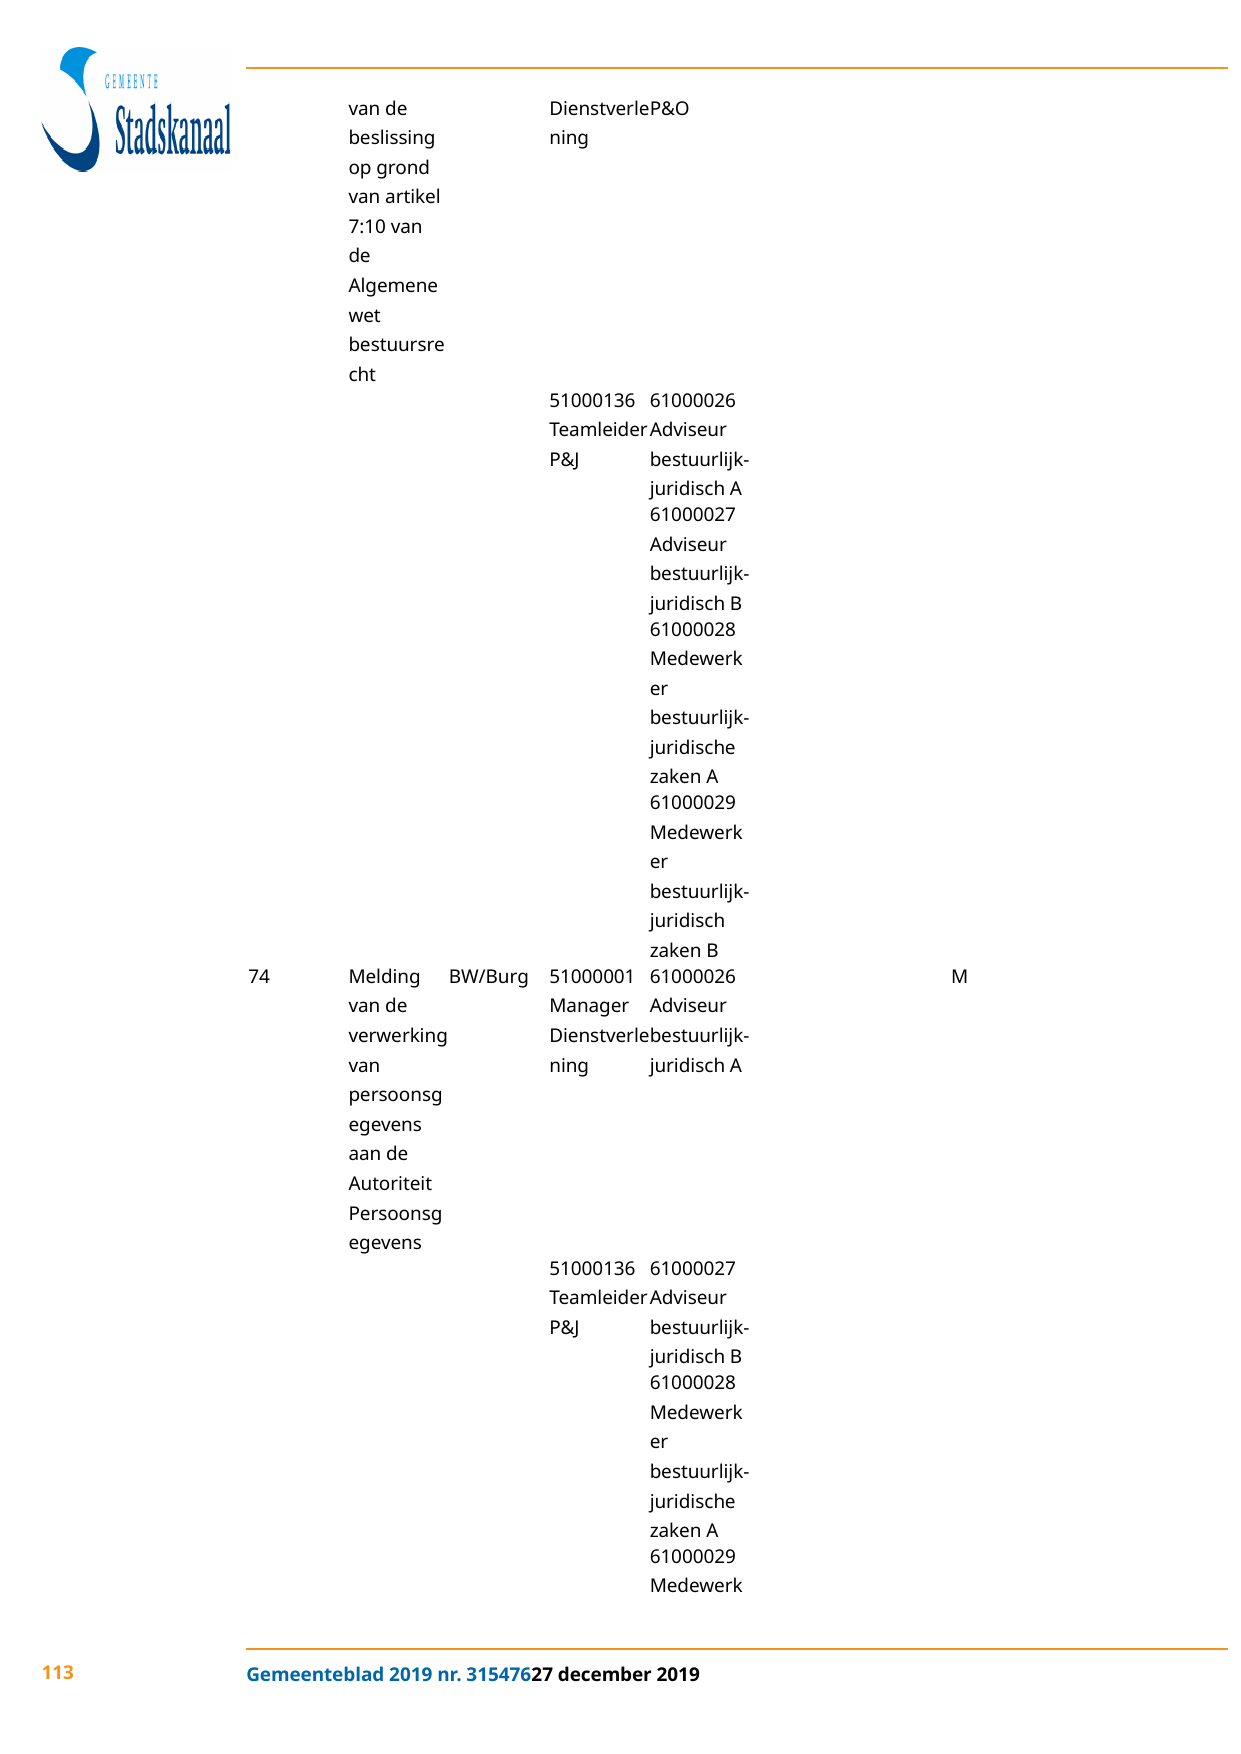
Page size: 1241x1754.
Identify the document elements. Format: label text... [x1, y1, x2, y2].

table_cell [348, 789, 449, 963]
table_cell [750, 387, 850, 501]
table_cell [248, 387, 348, 501]
table_cell [248, 616, 348, 789]
table_cell 61000028 Medewerker bestuurlijk-juridische zaken A [650, 616, 750, 789]
table_cell [449, 1370, 549, 1543]
table_cell [1051, 1543, 1152, 1598]
table_cell [248, 1543, 348, 1598]
table_cell [850, 1255, 951, 1369]
table_cell P&O [650, 95, 750, 387]
table_cell [549, 1370, 649, 1543]
table_cell [951, 501, 1051, 616]
table_cell [1051, 95, 1152, 387]
table_cell 51000136 Teamleider P&J [549, 387, 649, 501]
table_cell 61000027 Adviseur bestuurlijk-juridisch B [650, 1255, 750, 1369]
table_cell [348, 1543, 449, 1598]
table_cell [750, 1543, 850, 1598]
table_cell [850, 1370, 951, 1543]
table_cell [348, 501, 449, 616]
table_cell [750, 95, 850, 387]
table_cell [850, 95, 951, 387]
table_cell Melding van de verwerking van persoonsgegevens aan de Autoriteit Persoonsgegevens [348, 963, 449, 1255]
table_cell 74 [248, 963, 348, 1255]
table_cell [449, 501, 549, 616]
table_cell [951, 789, 1051, 963]
table_cell 51000001 Manager Dienstverlening [549, 963, 649, 1255]
table_cell [348, 387, 449, 501]
table_cell [449, 95, 549, 387]
table_cell [850, 616, 951, 789]
table_cell [1051, 963, 1152, 1255]
table_cell 61000026 Adviseur bestuurlijk-juridisch A [650, 387, 750, 501]
table_cell [750, 616, 850, 789]
table_cell [750, 1370, 850, 1543]
table_cell [1051, 1255, 1152, 1369]
table_cell [348, 1255, 449, 1369]
table_cell 61000029 Medewerk [650, 1543, 750, 1598]
table_cell [750, 789, 850, 963]
table_cell [248, 789, 348, 963]
table_cell [248, 1255, 348, 1369]
table_cell [449, 1255, 549, 1369]
table_cell 51000136 Teamleider P&J [549, 1255, 649, 1369]
table_cell [1051, 501, 1152, 616]
table_cell [951, 616, 1051, 789]
table_cell [549, 616, 649, 789]
table_cell 61000026 Adviseur bestuurlijk-juridisch A [650, 963, 750, 1255]
table_cell [248, 1370, 348, 1543]
table_cell [449, 387, 549, 501]
table_cell 61000027 Adviseur bestuurlijk-juridisch B [650, 501, 750, 616]
table_cell [449, 789, 549, 963]
table_cell [850, 963, 951, 1255]
table_cell [1051, 1370, 1152, 1543]
table_cell [248, 95, 348, 387]
table_cell [750, 501, 850, 616]
table_cell [750, 1255, 850, 1369]
table_cell [850, 1543, 951, 1598]
table_cell [951, 95, 1051, 387]
table_cell [549, 1543, 649, 1598]
table_cell [449, 616, 549, 789]
table_cell van de beslissing op grond van artikel 7:10 van de Algemene wet bestuursrecht [348, 95, 449, 387]
table_cell [549, 501, 649, 616]
table_cell [951, 1255, 1051, 1369]
table_cell M [951, 963, 1051, 1255]
table_cell [850, 501, 951, 616]
table_cell 61000028 Medewerker bestuurlijk-juridische zaken A [650, 1370, 750, 1543]
table_cell [348, 616, 449, 789]
table_cell 61000029 Medewerker bestuurlijk-juridisch zaken B [650, 789, 750, 963]
table_cell BW/Burg [449, 963, 549, 1255]
table_cell [951, 1370, 1051, 1543]
table_cell [951, 1543, 1051, 1598]
table_cell Dienstverlening [549, 95, 649, 387]
table_cell [1051, 789, 1152, 963]
table_cell [850, 789, 951, 963]
table_cell [1051, 387, 1152, 501]
table_cell [348, 1370, 449, 1543]
table_cell [951, 387, 1051, 501]
table_cell [248, 501, 348, 616]
table_cell [750, 963, 850, 1255]
table_cell [549, 789, 649, 963]
table_cell [1051, 616, 1152, 789]
table_cell [449, 1543, 549, 1598]
table_cell [850, 387, 951, 501]
picture [41, 47, 231, 172]
